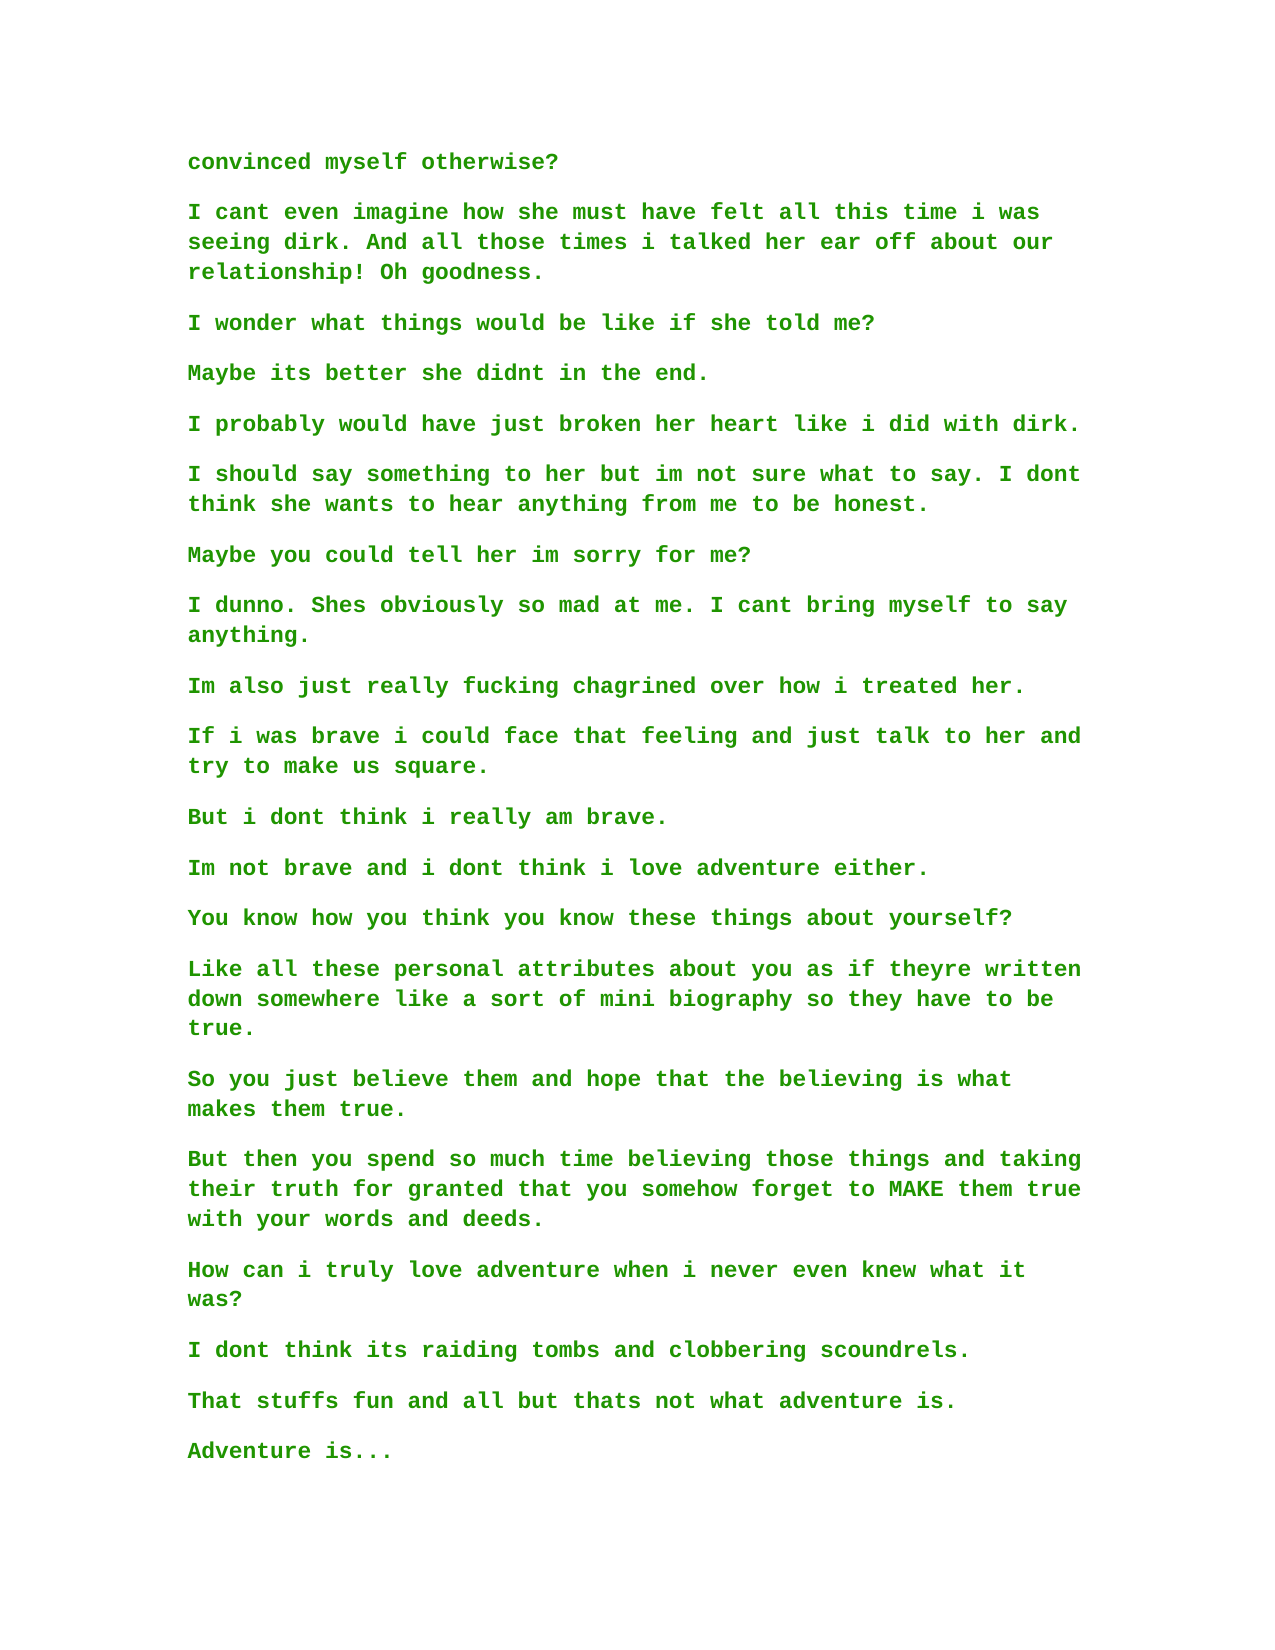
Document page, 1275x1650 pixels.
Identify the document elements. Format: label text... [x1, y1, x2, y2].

text You know how you think you know these things about yourself? [187, 906, 1087, 932]
text I wonder what things would be like if she told me? [187, 311, 1087, 337]
text convinced myself otherwise? [187, 150, 1087, 176]
text So you just believe them and hope that the believing is what makes them true. [187, 1067, 1087, 1123]
text I dont think its raiding tombs and clobbering scoundrels. [187, 1338, 1087, 1364]
text But then you spend so much time believing those things and taking their truth for granted that you somehow forget to MAKE them true with your words and deeds. [187, 1148, 1087, 1233]
text If i was brave i could face that feeling and just talk to her and try to make us square. [187, 725, 1087, 781]
text Im also just really fucking chagrined over how i treated her. [187, 674, 1087, 700]
text How can i truly love adventure when i never even knew what it was? [187, 1258, 1087, 1314]
text Im not brave and i dont think i love adventure either. [187, 856, 1087, 882]
text Maybe you could tell her im sorry for me? [187, 543, 1087, 569]
text Like all these personal attributes about you as if theyre written down somewhere like a sort of mini biography so they have to be true. [187, 957, 1087, 1043]
text Maybe its better she didnt in the end. [187, 361, 1087, 387]
text I dunno. Shes obviously so mad at me. I cant bring myself to say anything. [187, 594, 1087, 649]
text I probably would have just broken her heart like i did with dirk. [187, 412, 1087, 438]
text But i dont think i really am brave. [187, 805, 1087, 831]
text That stuffs fun and all but thats not what adventure is. [187, 1389, 1087, 1415]
text Adventure is... [187, 1439, 1087, 1466]
text I cant even imagine how she must have felt all this time i was seeing dirk. And all those times i talked her ear off about our relationship! Oh goodness. [187, 201, 1087, 286]
text I should say something to her but im not sure what to say. I dont think she wants to hear anything from me to be honest. [187, 463, 1087, 518]
